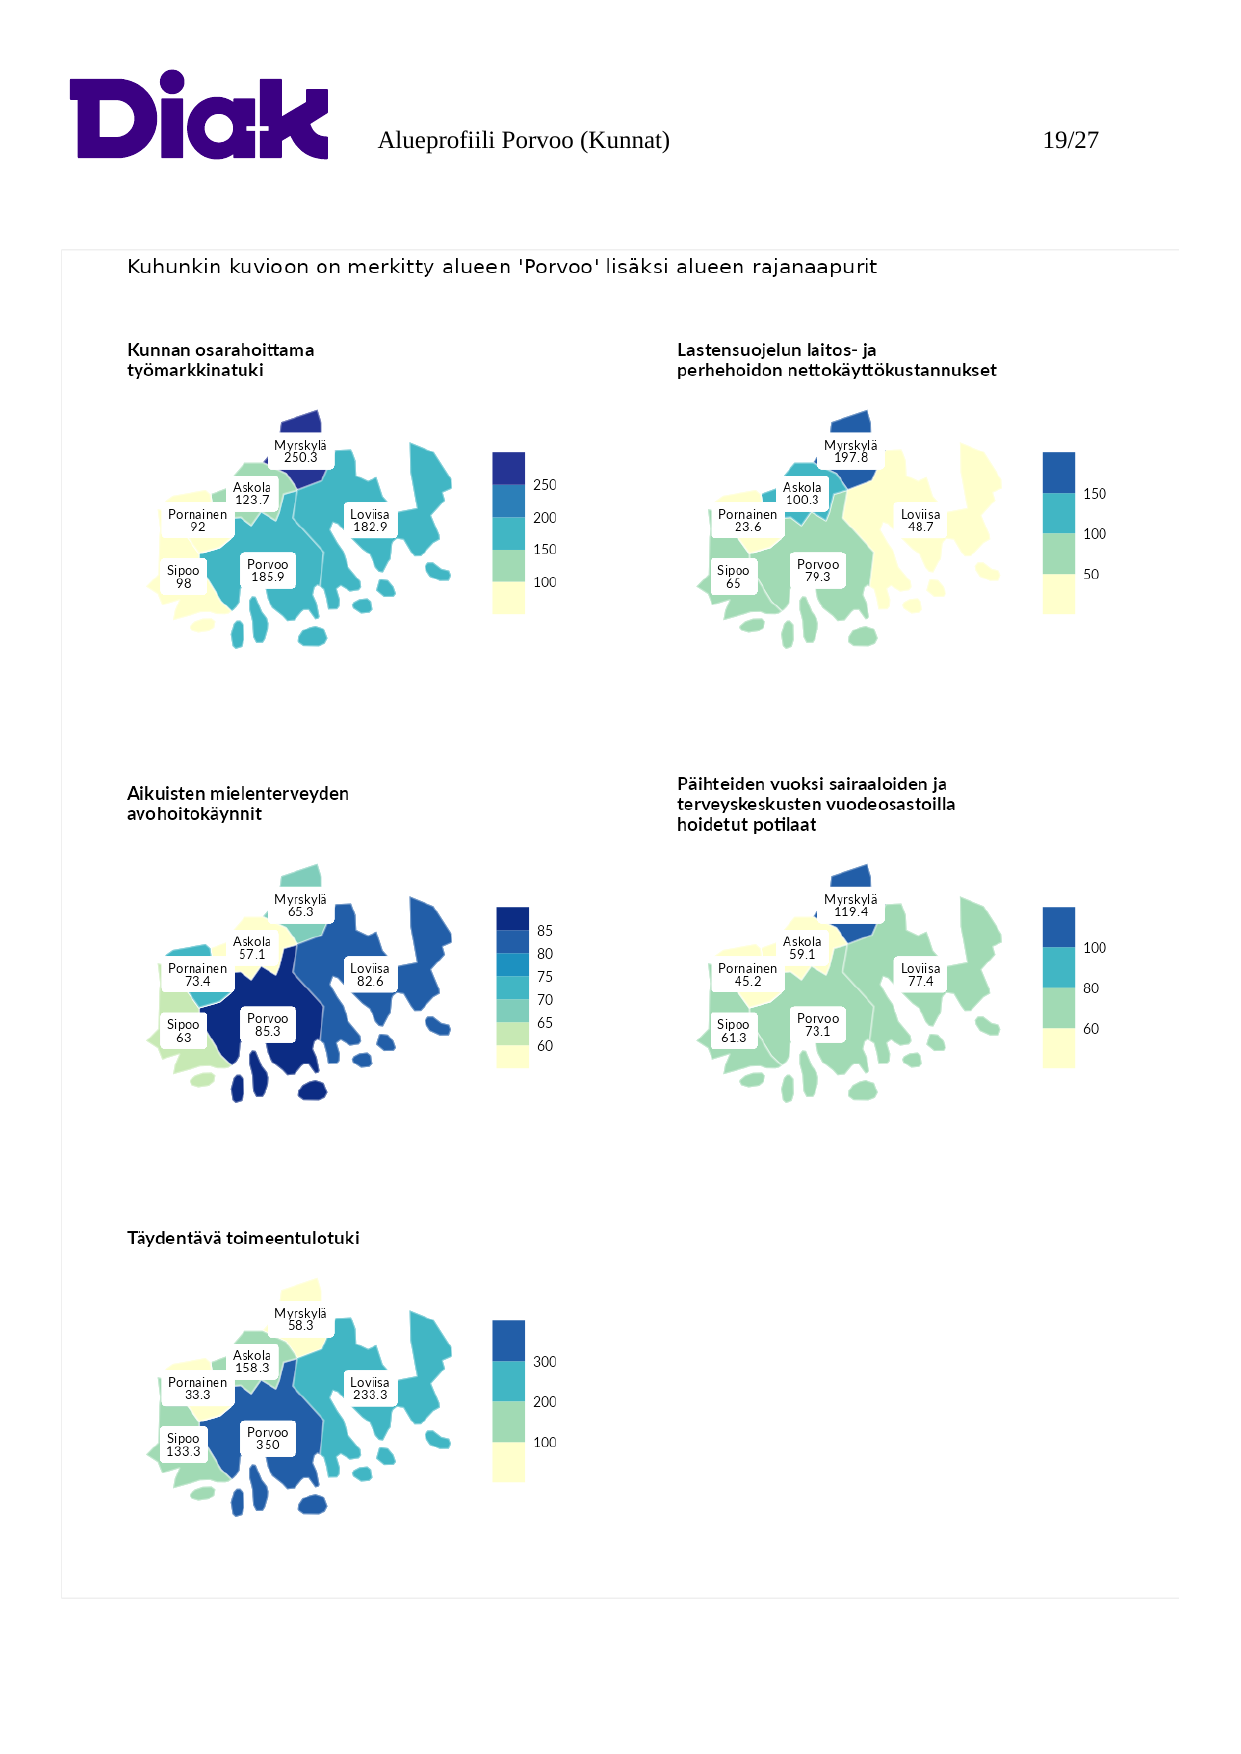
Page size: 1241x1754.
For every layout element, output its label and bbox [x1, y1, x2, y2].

picture [61, 196, 1179, 1651]
